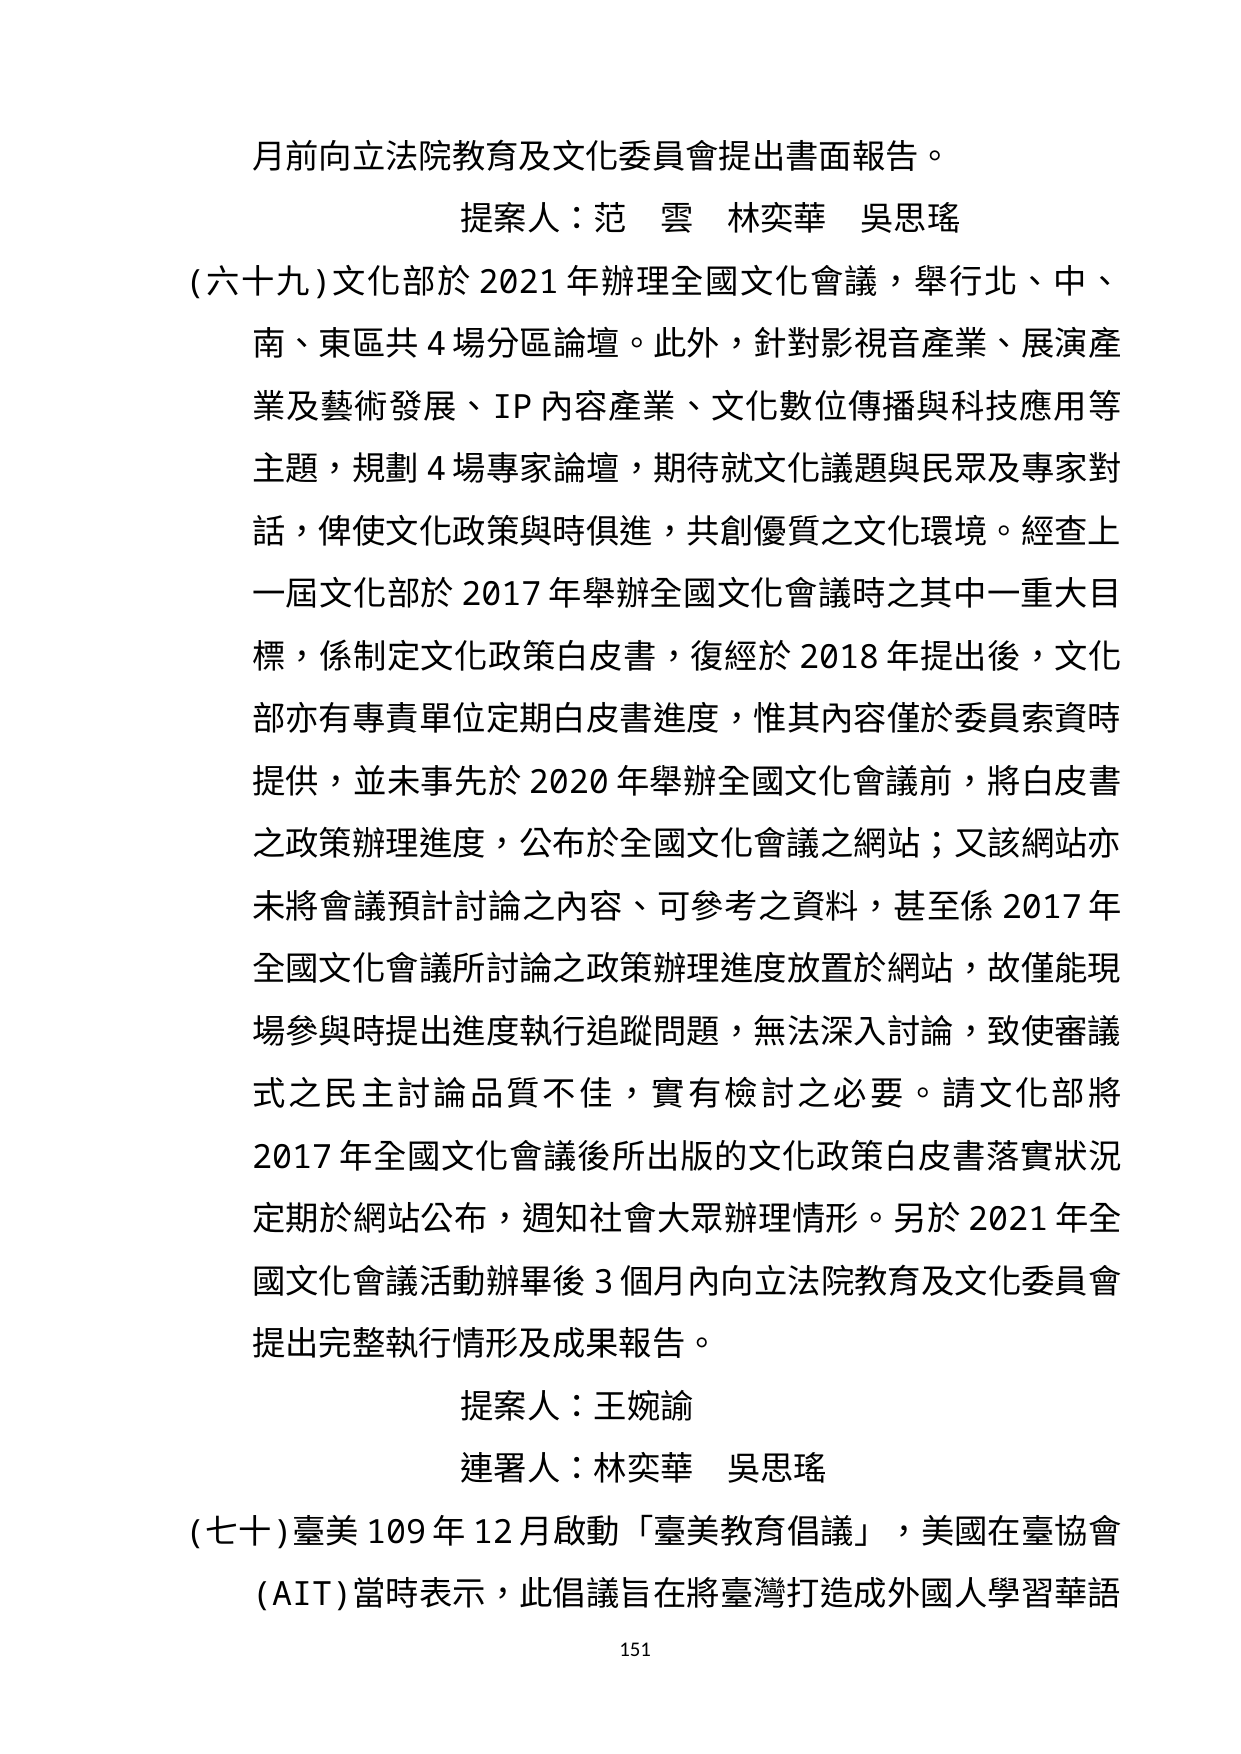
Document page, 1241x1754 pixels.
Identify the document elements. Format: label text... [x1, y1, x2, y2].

text (六十九)文化部於2021年辦理全國文化會議，舉行北、中、南、東區共4場分區論壇。此外，針對影視音產業、展演產業及藝術發展、IP內容產業、文化數位傳播與科技應用等主題，規劃4場專家論壇，期待就文化議題與民眾及專家對話，俾使文化政策與時俱進，共創優質之文化環境。經查上一屆文化部於2017年舉辦全國文化會議時之其中一重大目標，係制定文化政策白皮書，復經於2018年提出後，文化部亦有專責單位定期白皮書進度，惟其內容僅於委員索資時提供，並未事先於2020年舉辦全國文化會議前，將白皮書之政策辦理進度，公布於全國文化會議之網站；又該網站亦未將會議預計討論之內容、可參考之資料，甚至係2017年全國文化會議所討論之政策辦理進度放置於網站，故僅能現場參與時提出進度執行追蹤問題，無法深入討論，致使審議式之民主討論品質不佳，實有檢討之必要。請文化部將2017年全國文化會議後所出版的文化政策白皮書落實狀況定期於網站公布，週知社會大眾辦理情形。另於2021年全國文化會議活動辦畢後3個月內向立法院教育及文化委員會提出完整執行情形及成果報告。 [185, 237, 1122, 1362]
text 提案人：王婉諭 [460, 1362, 1122, 1425]
text 提案人：范 雲 林奕華 吳思瑤 [460, 175, 1122, 237]
text 連署人：林奕華 吳思瑤 [460, 1425, 1122, 1487]
text 月前向立法院教育及文化委員會提出書面報告。 [185, 112, 1122, 175]
text (七十)臺美109年12月啟動「臺美教育倡議」，美國在臺協會(AIT)當時表示，此倡議旨在將臺灣打造成外國人學習華語 [185, 1487, 1122, 1612]
